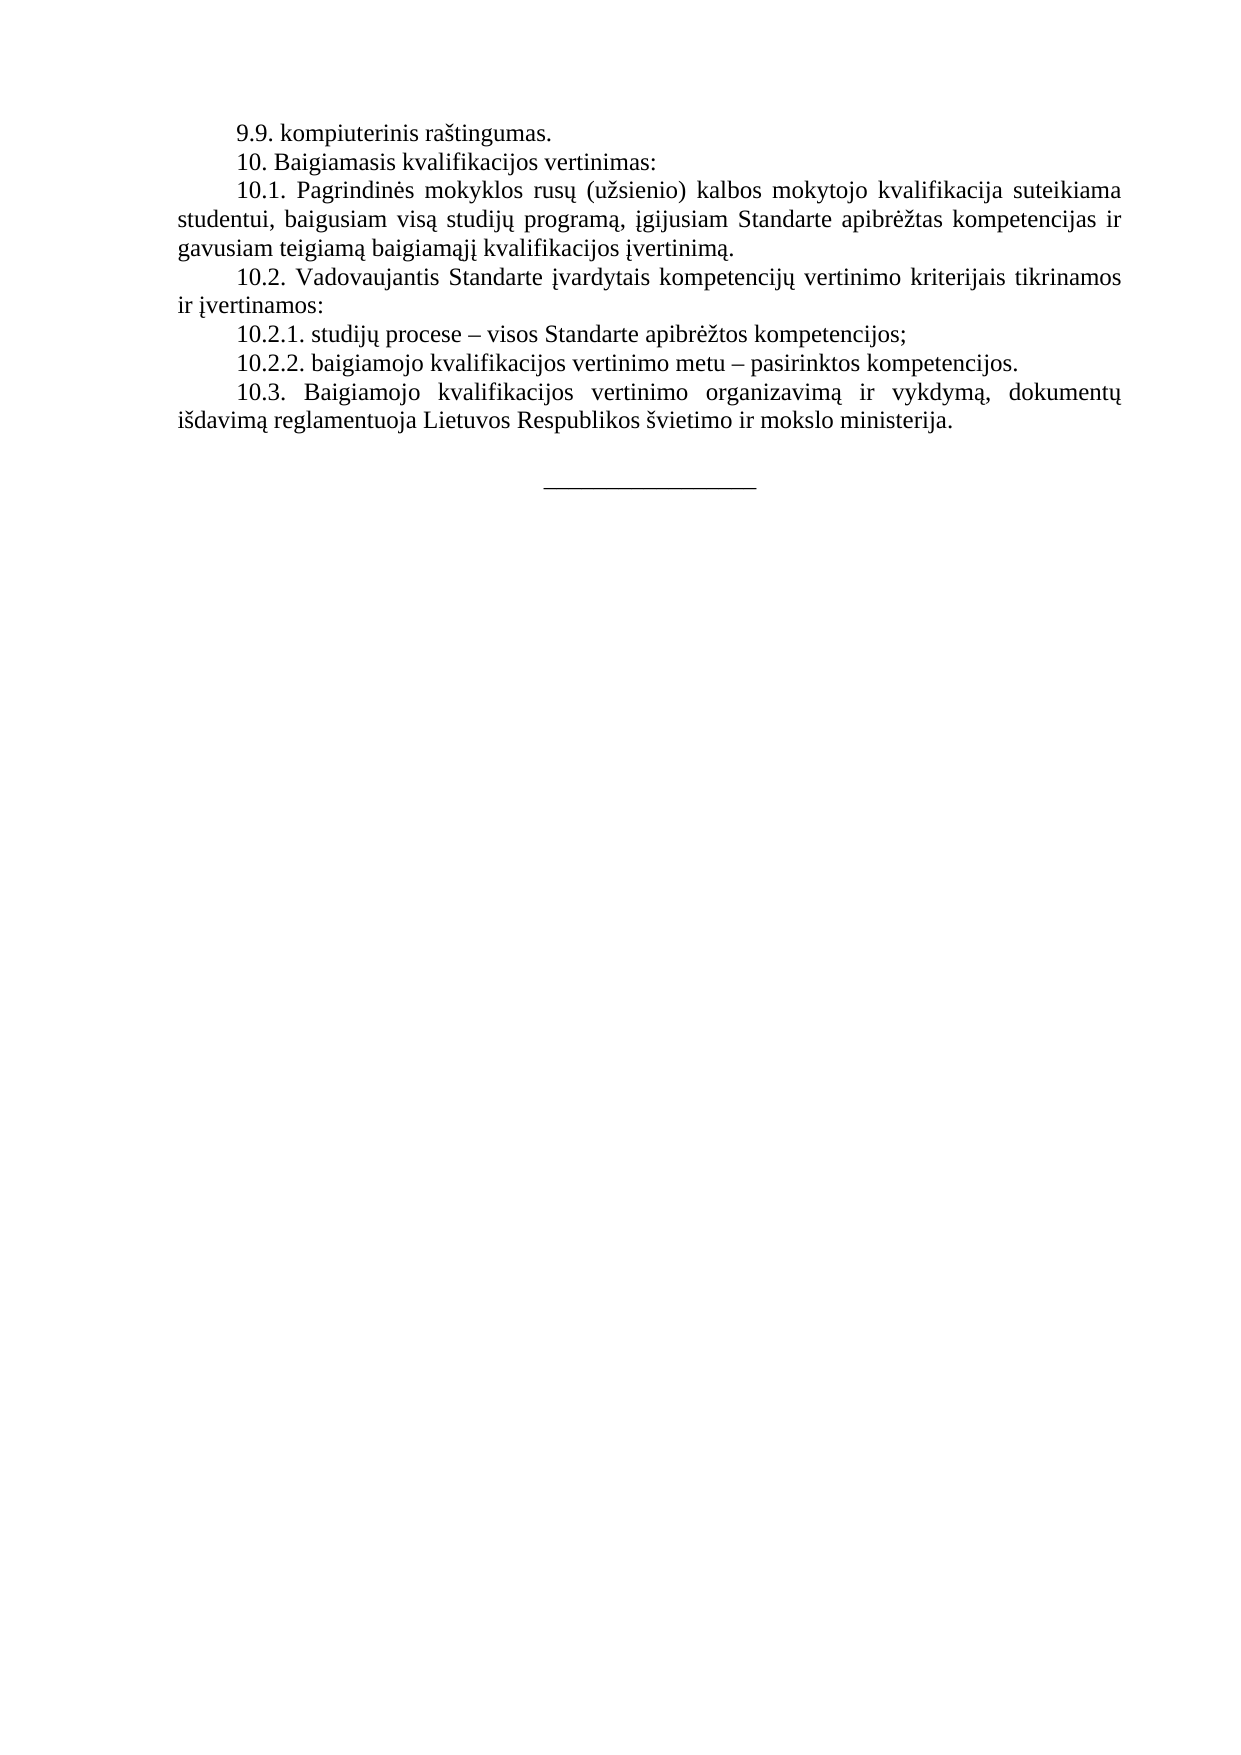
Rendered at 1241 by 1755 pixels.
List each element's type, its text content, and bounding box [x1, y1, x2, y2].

text 10.1. Pagrindinės mokyklos rusų (užsienio) kalbos mokytojo kvalifikacija suteikiama studentui, baigusiam visą studijų programą, įgijusiam Standarte apibrėžtas kompetencijas ir gavusiam teigiamą baigiamąjį kvalifikacijos įvertinimą. [177, 176, 1122, 262]
text 10. Baigiamasis kvalifikacijos vertinimas: [177, 147, 1122, 176]
text 10.2.2. baigiamojo kvalifikacijos vertinimo metu – pasirinktos kompetencijos. [177, 348, 1122, 377]
text 10.2.1. studijų procese – visos Standarte apibrėžtos kompetencijos; [177, 319, 1122, 348]
text 9.9. kompiuterinis raštingumas. [177, 118, 1122, 147]
text 10.3. Baigiamojo kvalifikacijos vertinimo organizavimą ir vykdymą, dokumentų išdavimą reglamentuoja Lietuvos Respublikos švietimo ir mokslo ministerija. [177, 377, 1122, 434]
text 10.2. Vadovaujantis Standarte įvardytais kompetencijų vertinimo kriterijais tikrinamos ir įvertinamos: [177, 262, 1122, 319]
text _________________ [177, 463, 1122, 492]
